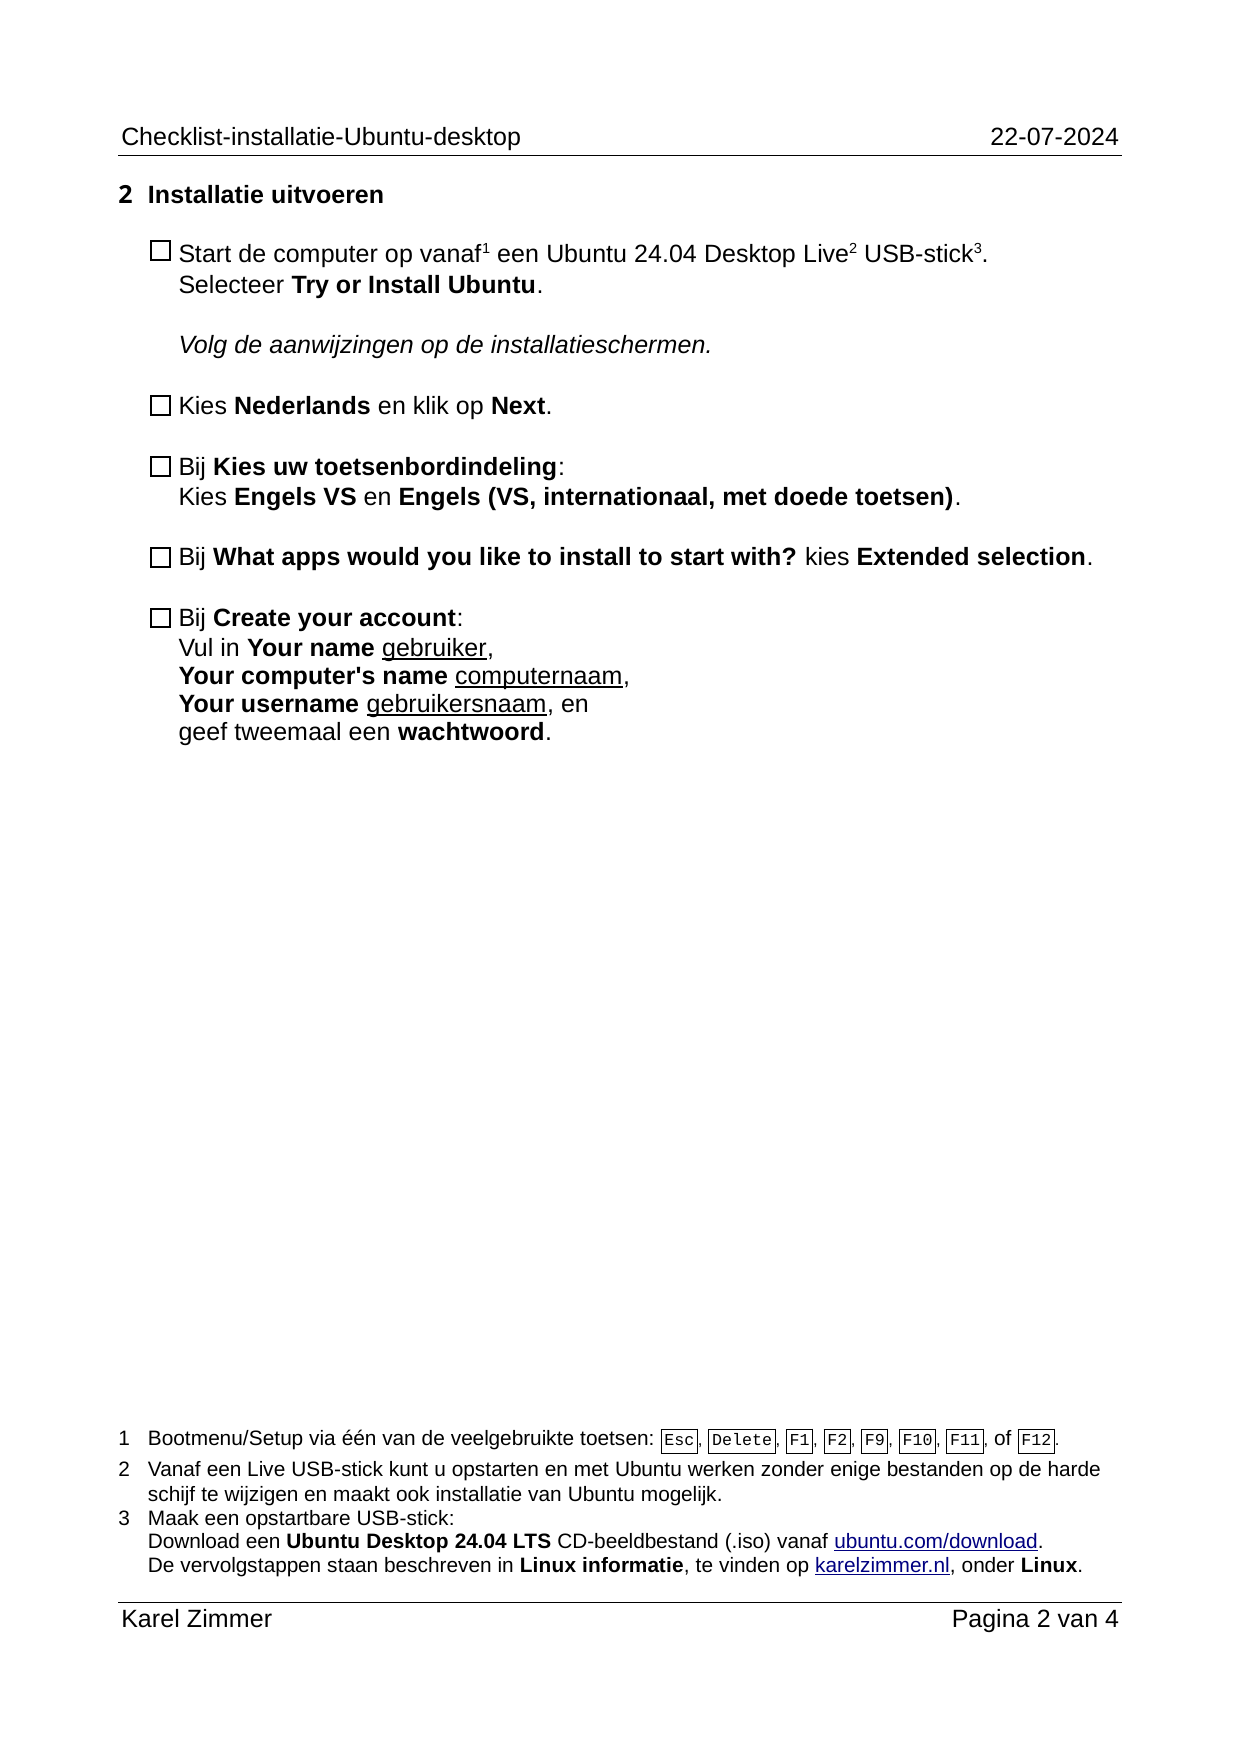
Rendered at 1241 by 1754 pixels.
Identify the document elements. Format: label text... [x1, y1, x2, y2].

table_cell [118, 269, 142, 300]
table_cell Volg de aanwijzingen op de installatieschermen. [177, 330, 1122, 360]
table_cell [118, 512, 142, 542]
table_cell [118, 391, 142, 421]
table_cell Bij Kies uw toetsenbordindeling: [177, 451, 1122, 482]
table_cell [142, 451, 177, 482]
table_cell [118, 603, 142, 633]
table_cell [177, 360, 1122, 391]
table_cell [142, 330, 177, 360]
table_cell [142, 421, 177, 451]
table_cell [118, 482, 142, 512]
table_cell [118, 330, 142, 360]
table_cell [118, 633, 142, 747]
table_cell [177, 421, 1122, 451]
table_header [118, 239, 142, 269]
table_cell [142, 573, 177, 603]
list Installatie uitvoeren [118, 177, 1122, 211]
table_cell Bij Create your account: [177, 603, 1122, 633]
table_header Start de computer op vanaf een Ubuntu 24.04 Desktop Live USB-stick. [177, 239, 1122, 269]
table_cell [118, 451, 142, 482]
table_cell [142, 633, 177, 747]
table_cell [142, 360, 177, 391]
table_cell [177, 300, 1122, 330]
table_cell [177, 512, 1122, 542]
table_cell [142, 482, 177, 512]
table_cell Selecteer Try or Install Ubuntu. [177, 269, 1122, 300]
table_cell [142, 300, 177, 330]
table_cell [142, 603, 177, 633]
table_header [142, 239, 177, 269]
table_cell [118, 300, 142, 330]
table_cell Bij What apps would you like to install to start with? kies Extended selection. [177, 542, 1122, 572]
table_cell Kies Engels VS en Engels (VS, internationaal, met doede toetsen). [177, 482, 1122, 512]
table_cell Vul in Your name gebruiker, Your computer's name computernaam, Your username gebruikersnaam, en geef tweemaal een wachtwoord. [177, 633, 1122, 747]
table_cell [118, 360, 142, 391]
table_cell [118, 573, 142, 603]
table_cell [177, 573, 1122, 603]
table_cell [142, 512, 177, 542]
table_cell [142, 391, 177, 421]
table_cell [118, 542, 142, 572]
table_cell Kies Nederlands en klik op Next. [177, 391, 1122, 421]
table_cell [142, 269, 177, 300]
table_cell [142, 542, 177, 572]
table_cell [118, 421, 142, 451]
